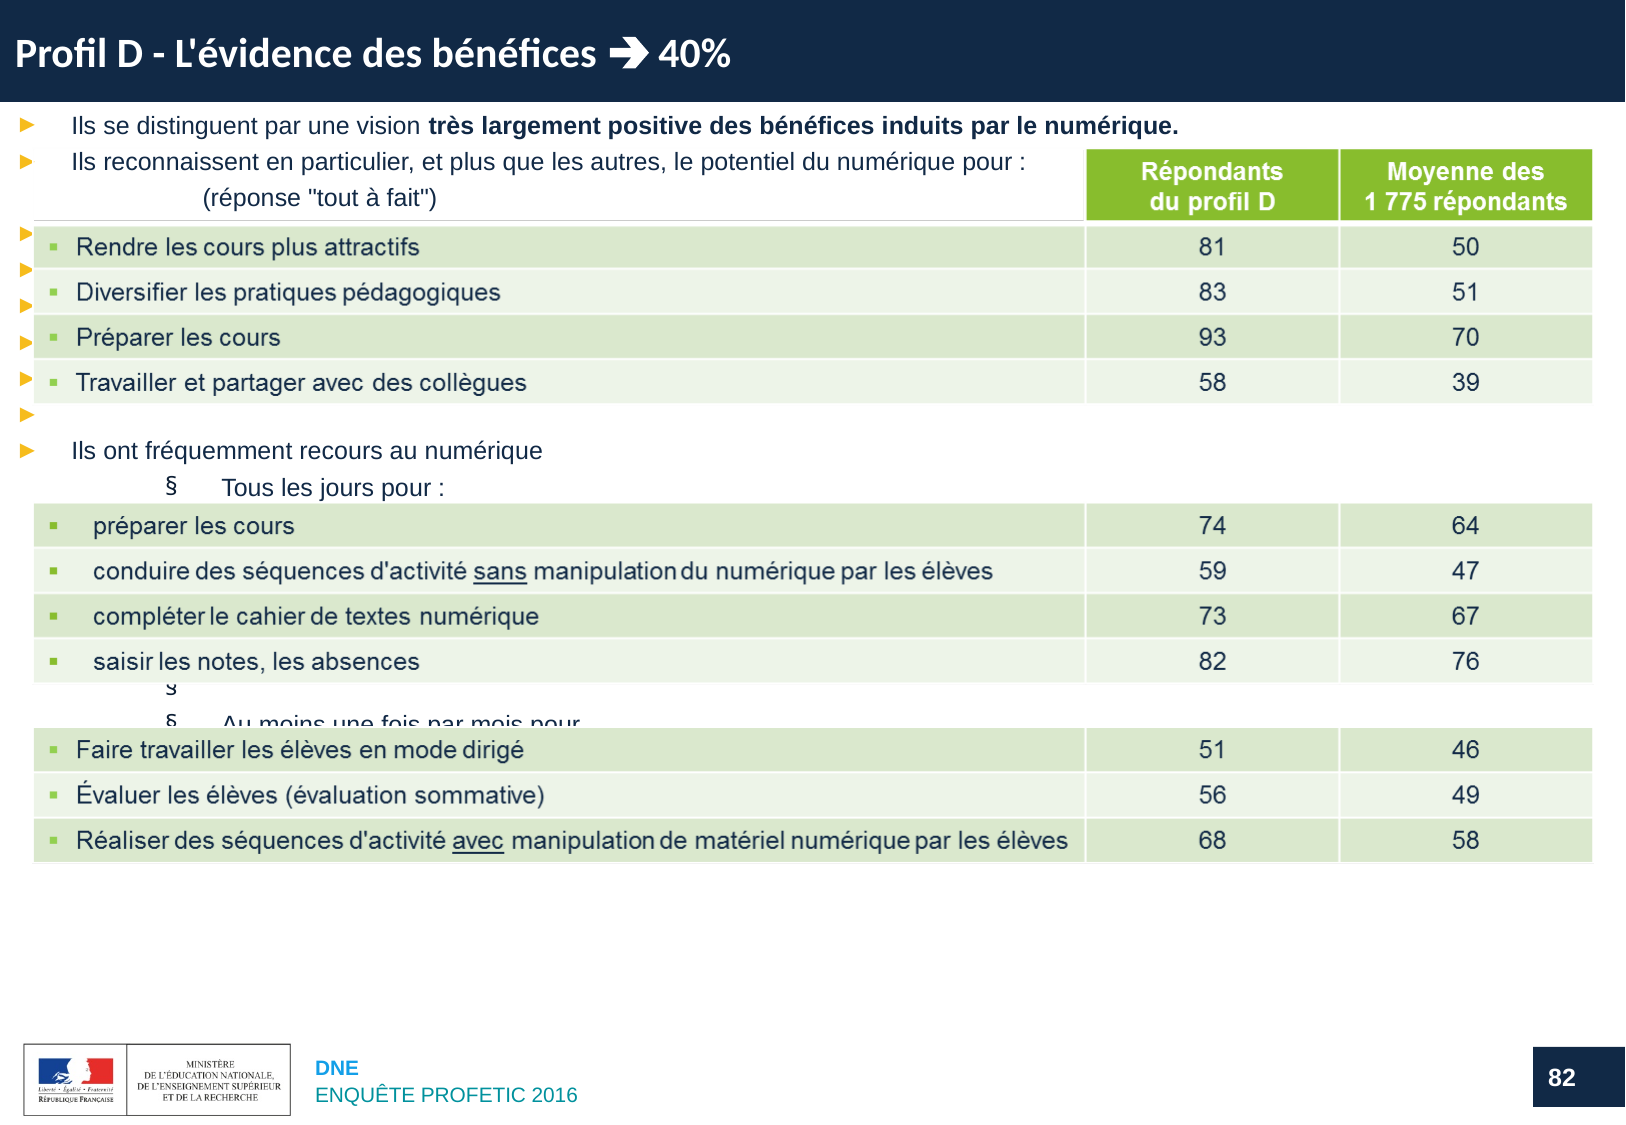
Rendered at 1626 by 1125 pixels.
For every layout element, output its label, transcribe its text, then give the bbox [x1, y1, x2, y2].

picture [32, 727, 1594, 871]
picture [32, 147, 1594, 411]
text_box 82 [1533, 1046, 1625, 1107]
picture [32, 502, 1594, 691]
title Profil D - L'évidence des bénéfices  40% [0, 0, 1625, 102]
list Ils se distinguent par une vision très largement positive des bénéfices induits par le numérique. Ils reconnaissent en particulier, et plus que les autres, le potentiel du numérique pour : (réponse "tout à fait") Ils ont fréquemment recours au numérique Tous les jours pour : Au moins une fois par mois pour [0, 102, 1625, 1059]
